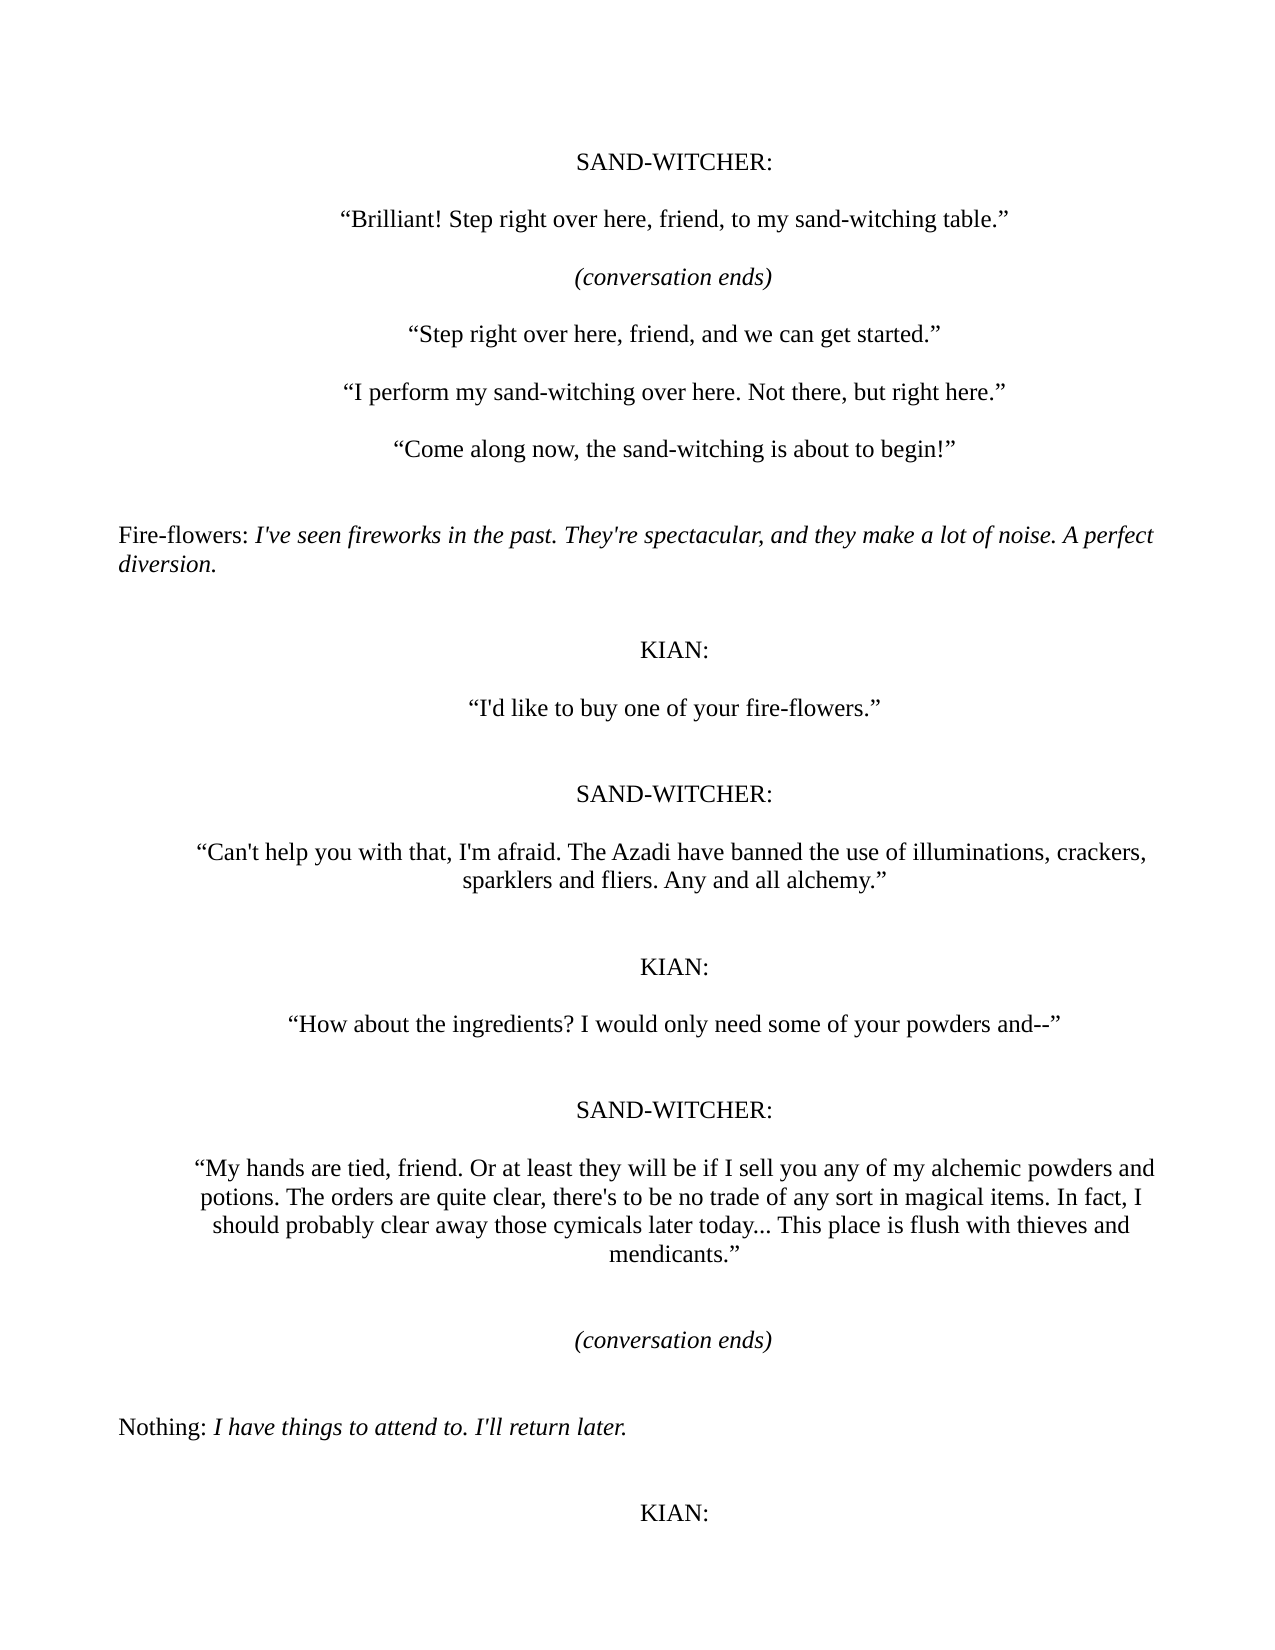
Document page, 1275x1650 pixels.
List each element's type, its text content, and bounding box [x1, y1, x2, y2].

text KIAN: [118, 636, 1157, 664]
text KIAN: [118, 952, 1157, 981]
text KIAN: [118, 1498, 1157, 1527]
text “I perform my sand-witching over here. Not there, but right here.” [118, 377, 1157, 406]
text SAND-WITCHER: [118, 147, 1157, 176]
text “I'd like to buy one of your fire-flowers.” [118, 693, 1157, 722]
text SAND-WITCHER: [118, 1096, 1157, 1124]
text “How about the ingredients? I would only need some of your powders and--” [118, 1009, 1157, 1038]
text “My hands are tied, friend. Or at least they will be if I sell you any of my alchemic powders and potions. The orders are quite clear, there's to be no trade of any sort in magical items. In fact, I should probably clear away those cymicals later today... This place is flush with thieves and mendicants.” [118, 1153, 1157, 1268]
text “Can't help you with that, I'm afraid. The Azadi have banned the use of illuminations, crackers, sparklers and fliers. Any and all alchemy.” [118, 837, 1157, 894]
text Nothing: I have things to attend to. I'll return later. [118, 1412, 1157, 1441]
text “Step right over here, friend, and we can get started.” [118, 319, 1157, 348]
text SAND-WITCHER: [118, 779, 1157, 808]
text “Come along now, the sand-witching is about to begin!” [118, 434, 1157, 463]
text (conversation ends) [118, 262, 1157, 291]
text “Brilliant! Step right over here, friend, to my sand-witching table.” [118, 204, 1157, 233]
text (conversation ends) [118, 1326, 1157, 1354]
text Fire-flowers: I've seen fireworks in the past. They're spectacular, and they make a lot of noise. A perfect diversion. [118, 521, 1157, 578]
